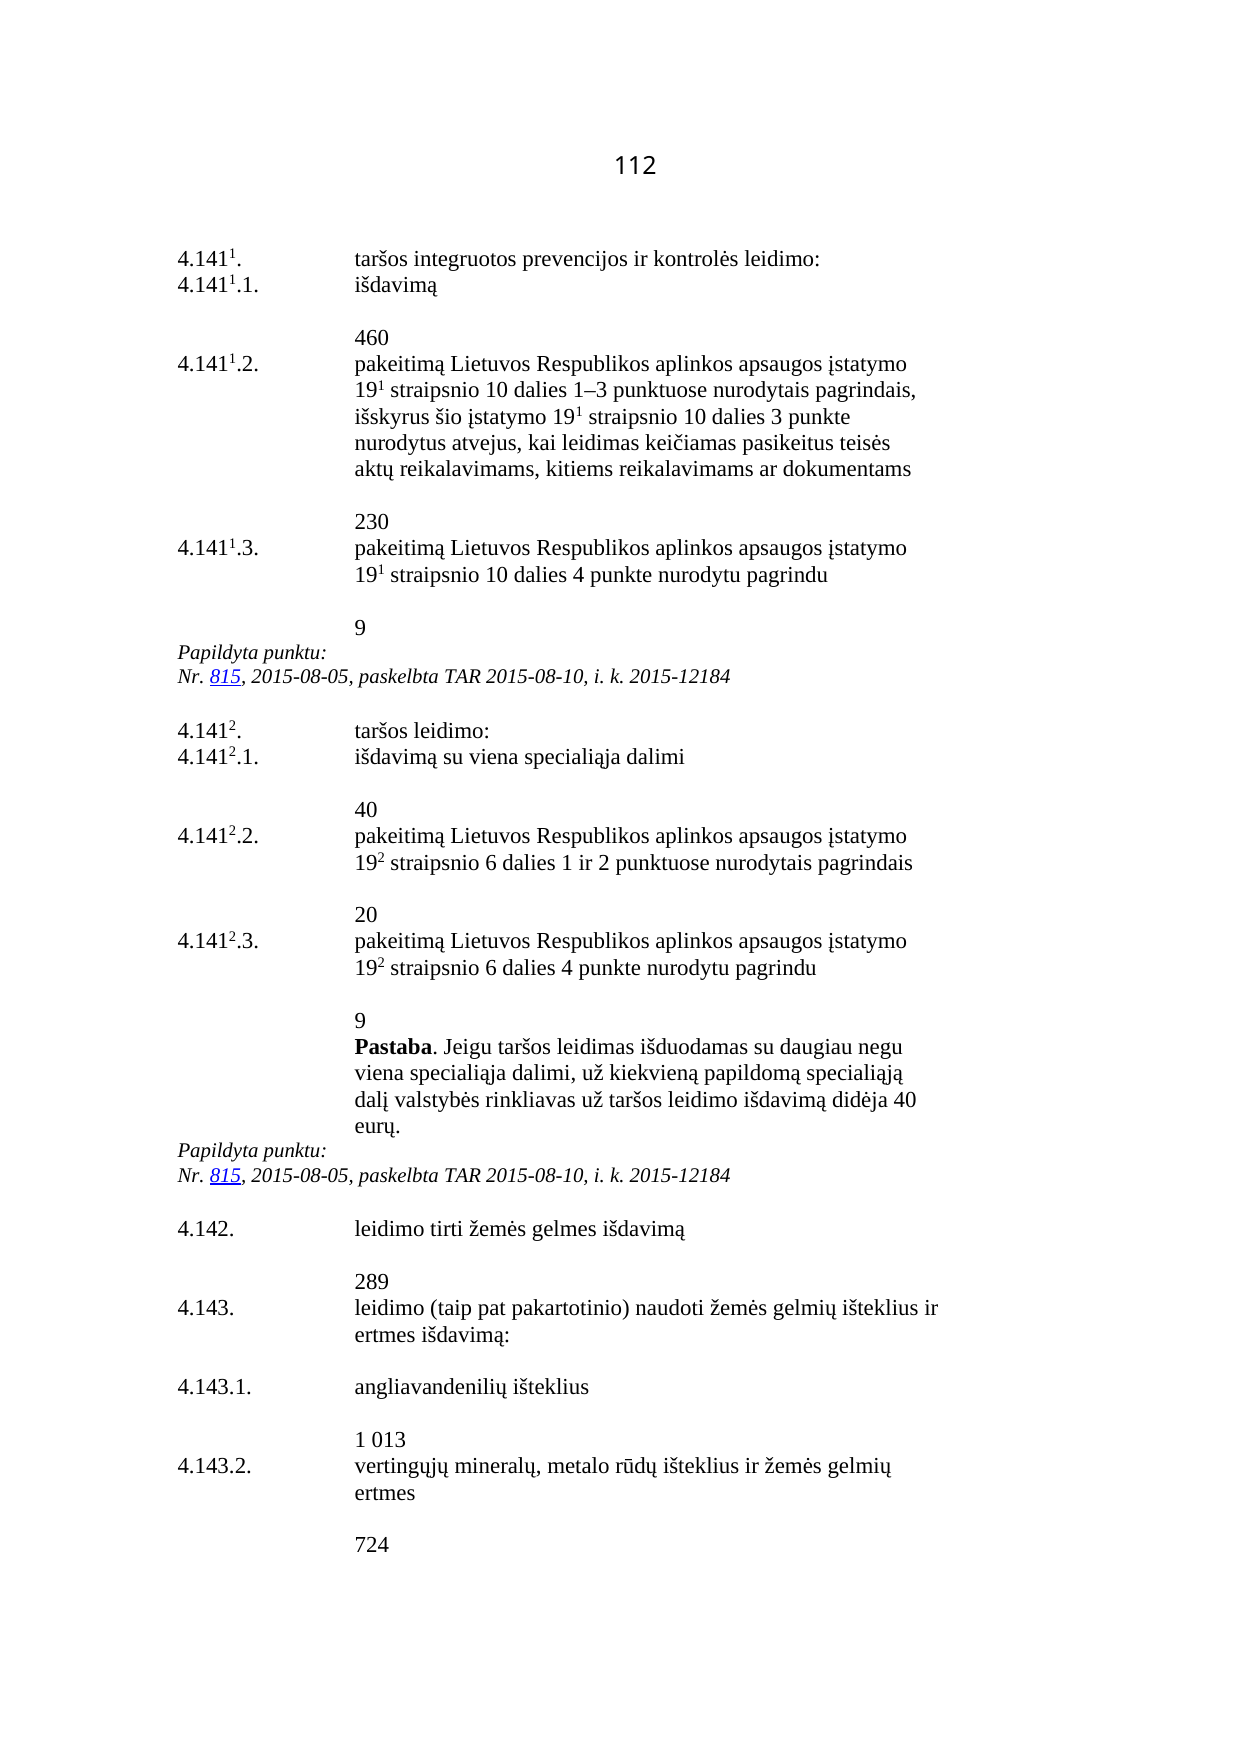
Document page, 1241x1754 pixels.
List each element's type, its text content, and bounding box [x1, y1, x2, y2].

text 4.1412.3. pakeitimą Lietuvos Respublikos aplinkos apsaugos įstatymo [177, 928, 945, 954]
text 192 straipsnio 6 dalies 4 punkte nurodytu pagrindu 9 [354, 954, 945, 1033]
text 4.1412.2. pakeitimą Lietuvos Respublikos aplinkos apsaugos įstatymo [177, 822, 945, 848]
text 191 straipsnio 10 dalies 1–3 punktuose nurodytais pagrindais, [354, 376, 945, 403]
text Nr. 815, 2015-08-05, paskelbta TAR 2015-08-10, i. k. 2015-12184 [177, 1162, 1093, 1187]
text 4.1412.1. išdavimą su viena specialiąja dalimi 40 [177, 743, 945, 822]
text Pastaba. Jeigu taršos leidimas išduodamas su daugiau negu [354, 1033, 945, 1059]
text 192 straipsnio 6 dalies 1 ir 2 punktuose nurodytais pagrindais 20 [354, 848, 945, 928]
text išskyrus šio įstatymo 191 straipsnio 10 dalies 3 punkte [354, 403, 945, 429]
text 4.1411.1. išdavimą 460 [177, 271, 945, 350]
text Nr. 815, 2015-08-05, paskelbta TAR 2015-08-10, i. k. 2015-12184 [177, 664, 1093, 688]
text nurodytus atvejus, kai leidimas keičiamas pasikeitus teisės [354, 429, 945, 455]
text 191 straipsnio 10 dalies 4 punkte nurodytu pagrindu 9 [354, 561, 945, 640]
text 4.1412. taršos leidimo: [177, 717, 945, 743]
text 4.1411.2. pakeitimą Lietuvos Respublikos aplinkos apsaugos įstatymo [177, 350, 945, 376]
text dalį valstybės rinkliavas už taršos leidimo išdavimą didėja 40 [354, 1086, 945, 1112]
text viena specialiąja dalimi, už kiekvieną papildomą specialiąją [354, 1059, 945, 1086]
text Papildyta punktu: [177, 640, 1093, 664]
text Papildyta punktu: [177, 1138, 1093, 1162]
text 4.143.2. vertingųjų mineralų, metalo rūdų išteklius ir žemės gelmių ertmes 724 [177, 1452, 945, 1558]
text eurų. [354, 1112, 945, 1138]
text 4.143.1. angliavandenilių išteklius 1 013 [177, 1373, 945, 1452]
text aktų reikalavimams, kitiems reikalavimams ar dokumentams 230 [354, 455, 945, 534]
text 4.142. leidimo tirti žemės gelmes išdavimą 289 [177, 1215, 945, 1294]
text 4.1411. taršos integruotos prevencijos ir kontrolės leidimo: [177, 244, 945, 271]
text ertmes išdavimą: [354, 1321, 945, 1373]
text 4.1411.3. pakeitimą Lietuvos Respublikos aplinkos apsaugos įstatymo [177, 534, 945, 561]
text 4.143. leidimo (taip pat pakartotinio) naudoti žemės gelmių išteklius ir [177, 1294, 945, 1321]
